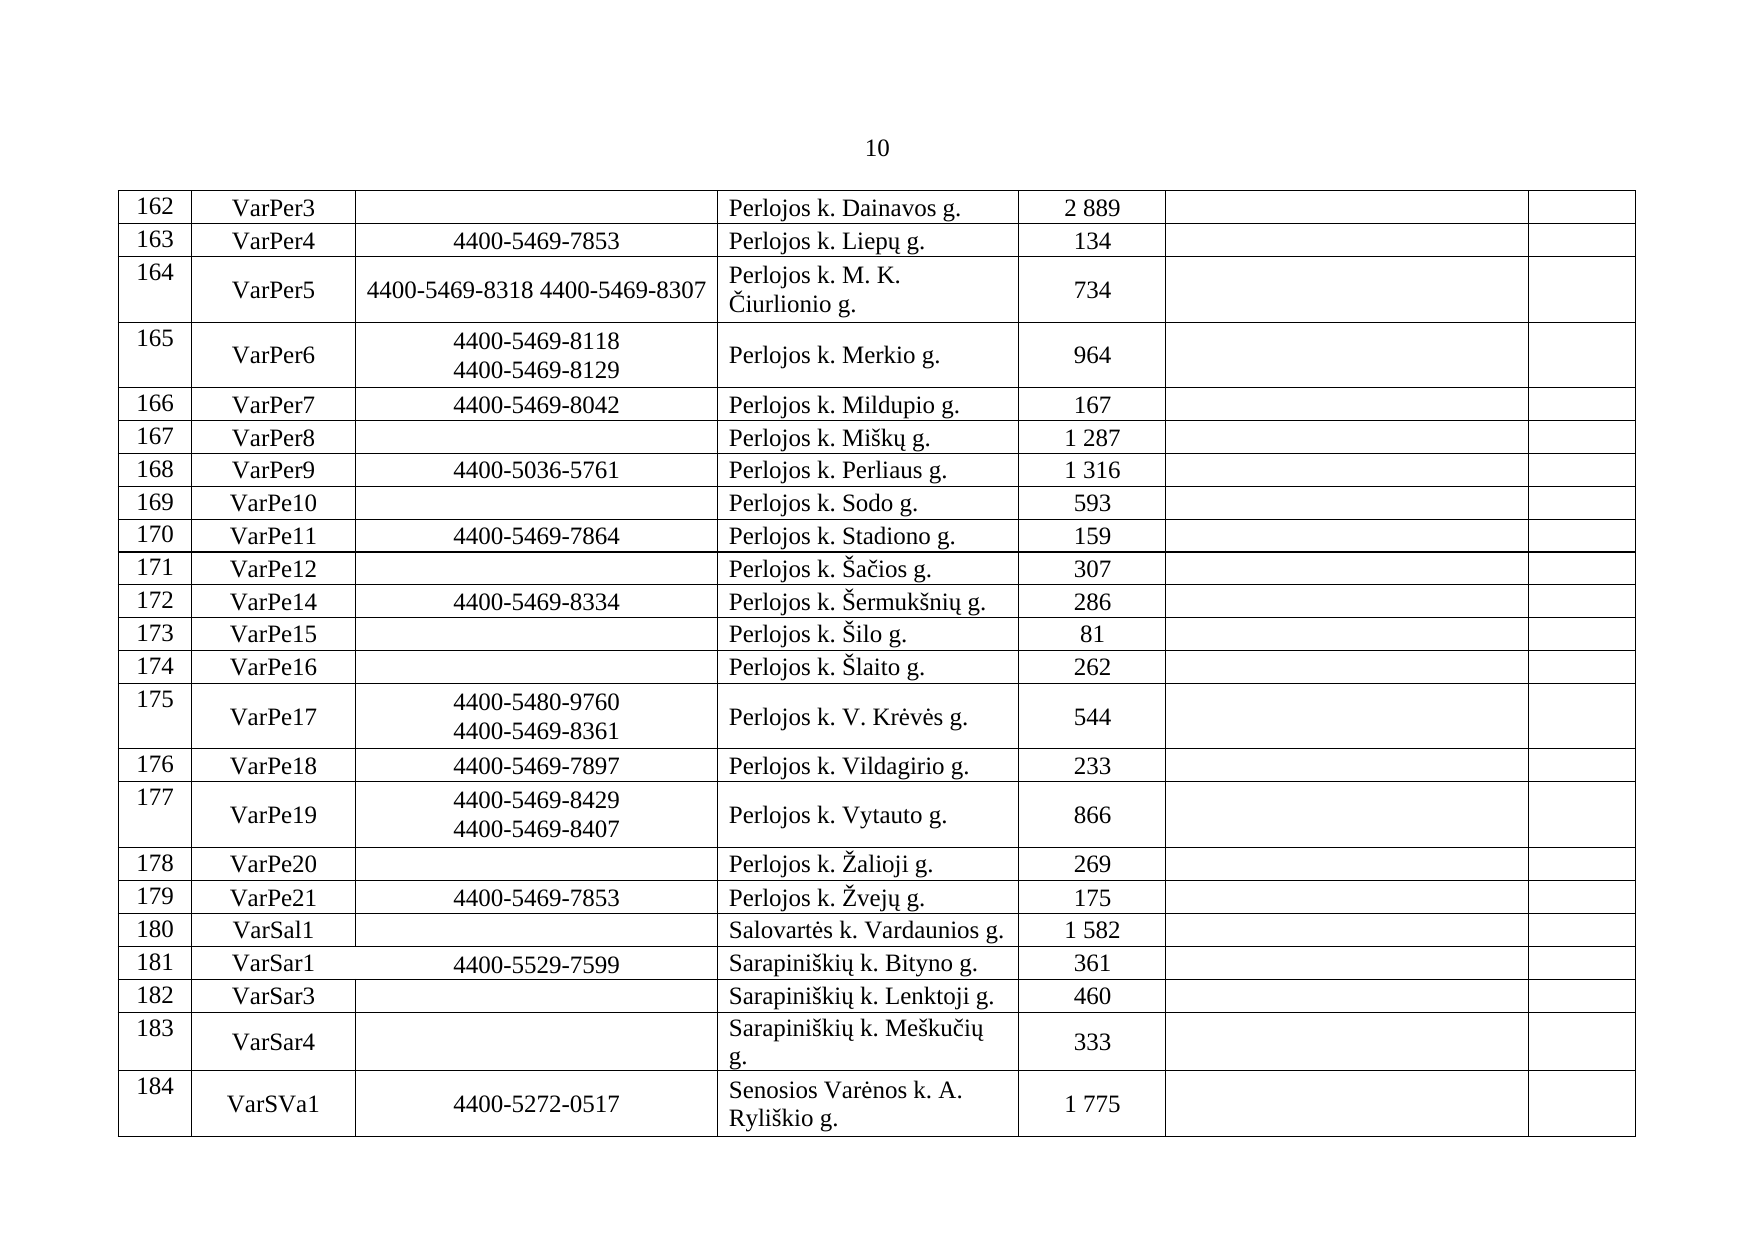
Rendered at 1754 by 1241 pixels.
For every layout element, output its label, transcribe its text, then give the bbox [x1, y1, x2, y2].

table_cell [1529, 618, 1635, 650]
table_cell VarPe14 [192, 585, 355, 617]
table_cell 1 775 [1019, 1071, 1165, 1136]
table_cell Senosios Varėnos k. A. Ryliškio g. [718, 1071, 1018, 1136]
table_cell 361 [1019, 947, 1165, 979]
table_cell [1166, 388, 1528, 420]
table_cell VarPer6 [192, 323, 355, 387]
table_cell 182 [119, 980, 191, 1012]
table_cell 81 [1019, 618, 1165, 650]
table_cell VarPe16 [192, 651, 355, 683]
table_cell [1529, 651, 1635, 683]
table_cell 1 582 [1019, 914, 1165, 946]
table_cell 544 [1019, 684, 1165, 748]
table_cell VarSar1 [192, 947, 355, 979]
table_cell VarPer3 [192, 191, 355, 223]
table_cell [356, 980, 717, 1012]
table_cell 262 [1019, 651, 1165, 683]
table_cell 4400-5272-0517 [356, 1071, 717, 1136]
table_cell VarPer9 [192, 454, 355, 486]
table_cell 4400-5469-7897 [356, 749, 717, 781]
table_cell Sarapiniškių k. Bityno g. [718, 947, 1018, 979]
table_cell [1529, 980, 1635, 1012]
table_cell 286 [1019, 585, 1165, 617]
table_cell [1529, 224, 1635, 256]
table_cell [1529, 553, 1635, 584]
table_cell 460 [1019, 980, 1165, 1012]
table_cell 4400-5469-8042 [356, 388, 717, 420]
table_cell [1529, 585, 1635, 617]
table_cell [356, 1013, 717, 1070]
table_cell VarSal1 [192, 914, 355, 946]
table_cell 178 [119, 848, 191, 880]
table_cell VarPe10 [192, 487, 355, 518]
table_cell 170 [119, 520, 191, 551]
table_cell 4400-5469-7853 [356, 881, 717, 913]
table_cell [1166, 848, 1528, 880]
table_cell [1529, 947, 1635, 979]
table_cell 168 [119, 454, 191, 486]
table_cell 1 316 [1019, 454, 1165, 486]
table_cell 307 [1019, 553, 1165, 584]
table_cell [1166, 914, 1528, 946]
table_cell [356, 618, 717, 650]
table_cell [1166, 1071, 1528, 1136]
table_cell Perlojos k. Šačios g. [718, 553, 1018, 584]
table_cell 866 [1019, 782, 1165, 847]
table_cell 176 [119, 749, 191, 781]
table_cell Perlojos k. Stadiono g. [718, 520, 1018, 551]
table_cell [1529, 257, 1635, 322]
table_cell 167 [119, 421, 191, 453]
table_cell [1529, 749, 1635, 781]
table_cell 181 [119, 947, 191, 979]
table_cell [356, 651, 717, 683]
table_cell [1166, 881, 1528, 913]
table_cell [356, 191, 717, 223]
table_cell [1166, 782, 1528, 847]
table_cell Perlojos k. V. Krėvės g. [718, 684, 1018, 748]
table_cell [356, 487, 717, 518]
table_cell 175 [1019, 881, 1165, 913]
table_cell 593 [1019, 487, 1165, 518]
table_cell VarPe17 [192, 684, 355, 748]
table_cell [356, 421, 717, 453]
table_cell 734 [1019, 257, 1165, 322]
table_cell 4400-5480-9760 4400-5469-8361 [356, 684, 717, 748]
table_cell 4400-5469-8118 4400-5469-8129 [356, 323, 717, 387]
table_cell 167 [1019, 388, 1165, 420]
table_cell 4400-5469-8334 [356, 585, 717, 617]
table_cell VarPe12 [192, 553, 355, 584]
table_cell [1529, 881, 1635, 913]
table_cell [1529, 520, 1635, 551]
table_cell 4400-5529-7599 [355, 947, 717, 979]
table_cell 4400-5469-7853 [356, 224, 717, 256]
table_cell 174 [119, 651, 191, 683]
table_cell [356, 848, 717, 880]
table_cell VarPe21 [192, 881, 355, 913]
table_cell Perlojos k. Šilo g. [718, 618, 1018, 650]
table_cell Perlojos k. Žalioji g. [718, 848, 1018, 880]
table_cell VarPer5 [192, 257, 355, 322]
table_cell [1166, 1013, 1528, 1070]
table_cell 4400-5469-8429 4400-5469-8407 [356, 782, 717, 847]
table_cell [356, 914, 717, 946]
table_cell Perlojos k. Dainavos g. [718, 191, 1018, 223]
table_cell VarPer8 [192, 421, 355, 453]
table_cell 1 287 [1019, 421, 1165, 453]
table_cell [1166, 980, 1528, 1012]
table_cell [1529, 421, 1635, 453]
table_cell 4400-5469-8318 4400-5469-8307 [356, 257, 717, 322]
table_cell VarSVa1 [192, 1071, 355, 1136]
table_cell [1166, 487, 1528, 518]
table_cell [1166, 323, 1528, 387]
table_cell [1166, 224, 1528, 256]
table_cell [1529, 454, 1635, 486]
table_cell 2 889 [1019, 191, 1165, 223]
table_cell [356, 553, 717, 584]
table_cell 175 [119, 684, 191, 748]
table_cell VarSar4 [192, 1013, 355, 1070]
table_cell 964 [1019, 323, 1165, 387]
table_cell Salovartės k. Vardaunios g. [718, 914, 1018, 946]
table_cell [1529, 1013, 1635, 1070]
table_cell [1166, 520, 1528, 551]
table_cell [1529, 191, 1635, 223]
table_cell [1166, 684, 1528, 748]
table_cell Sarapiniškių k. Lenktoji g. [718, 980, 1018, 1012]
table_cell [1529, 848, 1635, 880]
table_cell Perlojos k. Perliaus g. [718, 454, 1018, 486]
table_cell [1166, 553, 1528, 584]
table_cell [1529, 323, 1635, 387]
table_cell 333 [1019, 1013, 1165, 1070]
table_cell Perlojos k. Miškų g. [718, 421, 1018, 453]
table_cell 180 [119, 914, 191, 946]
table_cell 165 [119, 323, 191, 387]
table_cell [1529, 914, 1635, 946]
table_cell 179 [119, 881, 191, 913]
table_cell 172 [119, 585, 191, 617]
table_cell [1529, 684, 1635, 748]
table_cell VarSar3 [192, 980, 355, 1012]
table_cell [1166, 651, 1528, 683]
table_cell 166 [119, 388, 191, 420]
table_cell 173 [119, 618, 191, 650]
table_cell 233 [1019, 749, 1165, 781]
table_cell Perlojos k. Mildupio g. [718, 388, 1018, 420]
table_cell [1166, 191, 1528, 223]
table_cell VarPe15 [192, 618, 355, 650]
table_cell Perlojos k. Žvejų g. [718, 881, 1018, 913]
table_cell Sarapiniškių k. Meškučių g. [718, 1013, 1018, 1070]
table_cell Perlojos k. Liepų g. [718, 224, 1018, 256]
table_cell [1529, 782, 1635, 847]
table_cell 4400-5036-5761 [356, 454, 717, 486]
table_cell 184 [119, 1071, 191, 1136]
table_cell Perlojos k. M. K. Čiurlionio g. [718, 257, 1018, 322]
table_cell 4400-5469-7864 [356, 520, 717, 551]
table_cell [1529, 1071, 1635, 1136]
table_cell VarPe11 [192, 520, 355, 551]
table_cell [1529, 388, 1635, 420]
table_cell [1166, 749, 1528, 781]
table_cell 159 [1019, 520, 1165, 551]
table_cell Perlojos k. Sodo g. [718, 487, 1018, 518]
table_cell [1529, 487, 1635, 518]
table_cell VarPer7 [192, 388, 355, 420]
table_cell 163 [119, 224, 191, 256]
table_cell Perlojos k. Vildagirio g. [718, 749, 1018, 781]
table_cell [1166, 585, 1528, 617]
table_cell [1166, 947, 1528, 979]
table_cell [1166, 618, 1528, 650]
table_cell 164 [119, 257, 191, 322]
table_cell 177 [119, 782, 191, 847]
table_cell 134 [1019, 224, 1165, 256]
table_cell VarPe20 [192, 848, 355, 880]
table_cell VarPe18 [192, 749, 355, 781]
table_cell 171 [119, 553, 191, 584]
table_cell Perlojos k. Vytauto g. [718, 782, 1018, 847]
table_cell Perlojos k. Šermukšnių g. [718, 585, 1018, 617]
table_cell 183 [119, 1013, 191, 1070]
table_cell [1166, 421, 1528, 453]
table_cell 169 [119, 487, 191, 518]
table_cell Perlojos k. Merkio g. [718, 323, 1018, 387]
table_cell VarPer4 [192, 224, 355, 256]
table_cell 269 [1019, 848, 1165, 880]
table_cell Perlojos k. Šlaito g. [718, 651, 1018, 683]
table_cell 162 [119, 191, 191, 223]
table_cell [1166, 454, 1528, 486]
table_cell [1166, 257, 1528, 322]
table_cell VarPe19 [192, 782, 355, 847]
